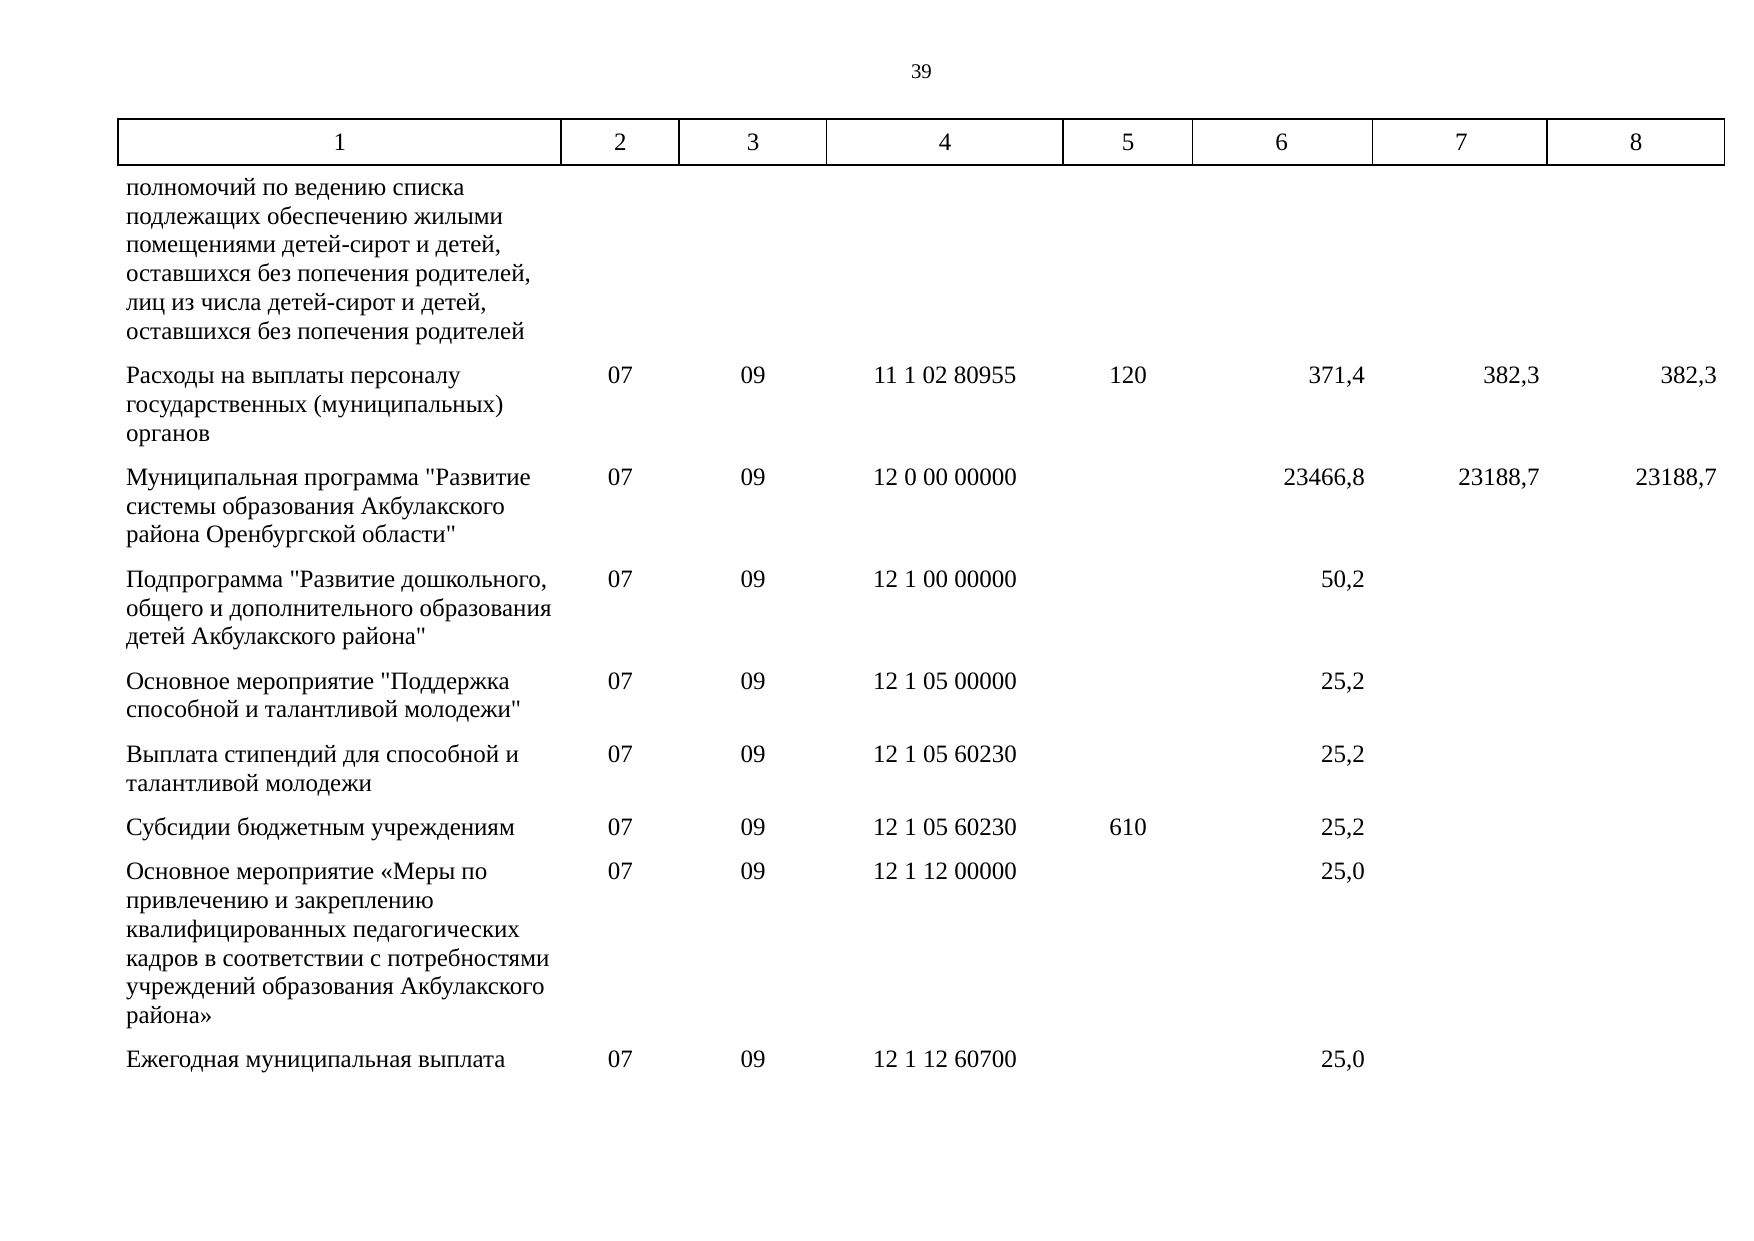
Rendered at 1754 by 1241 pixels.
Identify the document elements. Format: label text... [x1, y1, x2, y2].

table_cell Муниципальная программа "Развитие системы образования Акбулакского района Оренбургской области" [118, 454, 561, 556]
table_cell 23188,7 [1547, 454, 1724, 556]
table_cell 07 [561, 731, 679, 804]
table_header 5 [1071, 128, 1185, 156]
table_cell 120 [1063, 352, 1193, 454]
table_header [827, 120, 1062, 164]
table_cell 07 [561, 556, 679, 658]
table_cell [1063, 658, 1193, 731]
table_header [1064, 120, 1192, 164]
table_cell 09 [679, 731, 827, 804]
table_cell [561, 166, 679, 352]
table_cell [1547, 1037, 1724, 1081]
table_cell 25,0 [1193, 1037, 1372, 1081]
table_header [1548, 120, 1724, 164]
table_cell 11 1 02 80955 [827, 352, 1063, 454]
table_cell 09 [679, 1037, 827, 1081]
table_cell 09 [679, 849, 827, 1037]
table_cell Основное мероприятие "Поддержка способной и талантливой молодежи" [118, 658, 561, 731]
table_cell 50,2 [1193, 556, 1372, 658]
table_cell [1547, 849, 1724, 1037]
table_cell 23188,7 [1372, 454, 1547, 556]
table_cell [1193, 166, 1372, 352]
table_cell Расходы на выплаты персоналу государственных (муниципальных) органов [118, 352, 561, 454]
table_cell 12 1 05 60230 [827, 731, 1063, 804]
table_header [680, 120, 826, 164]
table_cell полномочий по ведению списка подлежащих обеспечению жилыми помещениями детей-сирот и детей, оставшихся без попечения родителей, лиц из числа детей-сирот и детей, оставшихся без попечения родителей [118, 166, 561, 352]
table_cell 12 1 12 60700 [827, 1037, 1063, 1081]
table_cell 07 [561, 352, 679, 454]
table_cell 09 [679, 454, 827, 556]
table_cell 09 [679, 658, 827, 731]
table_cell Выплата стипендий для способной и талантливой молодежи [118, 731, 561, 804]
table_cell 12 1 12 00000 [827, 849, 1063, 1037]
table_cell [1372, 1037, 1547, 1081]
table_cell [1372, 658, 1547, 731]
table_cell Субсидии бюджетным учреждениям [118, 804, 561, 848]
table_header 1 [126, 128, 553, 156]
table_cell [1547, 731, 1724, 804]
table_cell 07 [561, 658, 679, 731]
table_cell 12 1 05 60230 [827, 804, 1063, 848]
table_cell [1372, 731, 1547, 804]
table_cell [1063, 166, 1193, 352]
table_header [1193, 120, 1372, 164]
table_cell [1063, 1037, 1193, 1081]
table_header 6 [1201, 128, 1362, 156]
table_cell 23466,8 [1193, 454, 1372, 556]
table_cell 25,2 [1193, 731, 1372, 804]
table_cell [827, 166, 1063, 352]
table_cell [1063, 454, 1193, 556]
table_cell [1372, 556, 1547, 658]
table_cell 25,0 [1193, 849, 1372, 1037]
table_cell [1063, 849, 1193, 1037]
table_cell Подпрограмма "Развитие дошкольного, общего и дополнительного образования детей Акбулакского района" [118, 556, 561, 658]
table_header 2 [569, 128, 671, 156]
table_header [1373, 120, 1546, 164]
table_cell 382,3 [1547, 352, 1724, 454]
table_header 3 [687, 128, 819, 156]
table_header 8 [1555, 128, 1716, 156]
table_cell 09 [679, 556, 827, 658]
table_cell 09 [679, 804, 827, 848]
table_cell 12 0 00 00000 [827, 454, 1063, 556]
table_cell 09 [679, 352, 827, 454]
table_cell 371,4 [1193, 352, 1372, 454]
table_header 4 [835, 128, 1055, 156]
table_cell 07 [561, 1037, 679, 1081]
table_cell [1547, 658, 1724, 731]
table_cell 25,2 [1193, 658, 1372, 731]
table_cell 25,2 [1193, 804, 1372, 848]
table_cell Ежегодная муниципальная выплата [118, 1037, 561, 1081]
table_cell Основное мероприятие «Меры по привлечению и закреплению квалифицированных педагогических кадров в соответствии с потребностями учреждений образования Акбулакского района» [118, 849, 561, 1037]
table_cell 07 [561, 804, 679, 848]
table_cell [1547, 166, 1724, 352]
table_cell [1547, 804, 1724, 848]
table_cell 07 [561, 849, 679, 1037]
table_header 7 [1380, 128, 1542, 156]
table_cell 12 1 00 00000 [827, 556, 1063, 658]
table_cell [1372, 166, 1547, 352]
table_cell 12 1 05 00000 [827, 658, 1063, 731]
table_header [562, 120, 678, 164]
table_cell 610 [1063, 804, 1193, 848]
table_cell [1372, 849, 1547, 1037]
table_cell [1547, 556, 1724, 658]
table_header [119, 120, 560, 164]
table_cell [1063, 731, 1193, 804]
table_cell [1063, 556, 1193, 658]
table_cell [1372, 804, 1547, 848]
table_cell [679, 166, 827, 352]
table_cell 382,3 [1372, 352, 1547, 454]
table_cell 07 [561, 454, 679, 556]
